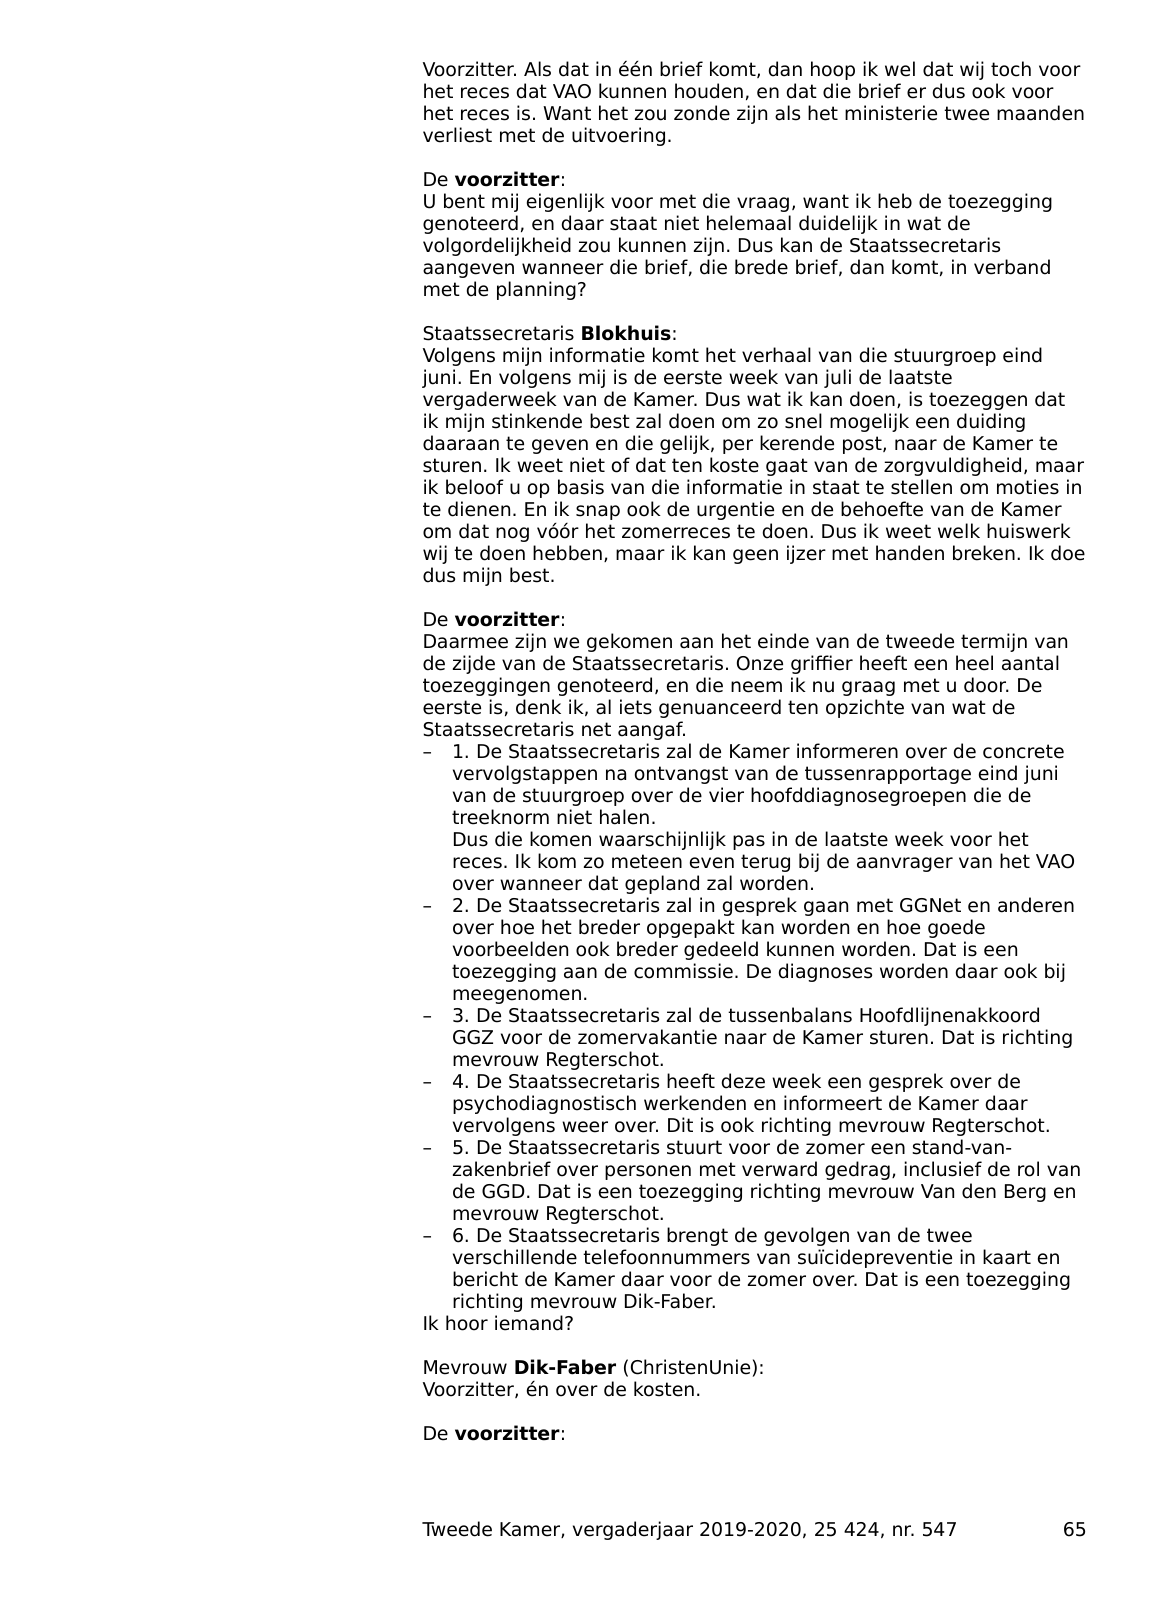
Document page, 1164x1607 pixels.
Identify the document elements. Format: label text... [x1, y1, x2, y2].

text Volgens mijn informatie komt het verhaal van die stuurgroep eind juni. En volgens mij is de eerste week van juli de laatste vergaderweek van de Kamer. Dus wat ik kan doen, is toezeggen dat ik mijn stinkende best zal doen om zo snel mogelijk een duiding daaraan te geven en die gelijk, per kerende post, naar de Kamer te sturen. Ik weet niet of dat ten koste gaat van de zorgvuldigheid, maar ik beloof u op basis van die informatie in staat te stellen om moties in te dienen. En ik snap ook de urgentie en de behoefte van de Kamer om dat nog vóór het zomerreces te doen. Dus ik weet welk huiswerk wij te doen hebben, maar ik kan geen ijzer met handen breken. Ik doe dus mijn best. [422, 345, 1087, 587]
text De voorzitter: [422, 1423, 1087, 1445]
text U bent mij eigenlijk voor met die vraag, want ik heb de toezegging genoteerd, en daar staat niet helemaal duidelijk in wat de volgordelijkheid zou kunnen zijn. Dus kan de Staatssecretaris aangeven wanneer die brief, die brede brief, dan komt, in verband met de planning? [422, 191, 1087, 301]
text Daarmee zijn we gekomen aan het einde van de tweede termijn van de zijde van de Staatssecretaris. Onze griffier heeft een heel aantal toezeggingen genoteerd, en die neem ik nu graag met u door. De eerste is, denk ik, al iets genuanceerd ten opzichte van wat de Staatssecretaris net aangaf. [422, 631, 1087, 741]
text Voorzitter, én over de kosten. [422, 1379, 1087, 1401]
text – 1. De Staatssecretaris zal de Kamer informeren over de concrete vervolgstappen na ontvangst van de tussenrapportage eind juni van de stuurgroep over de vier hoofddiagnosegroepen die de treeknorm niet halen. [422, 741, 1087, 829]
text De voorzitter: [422, 609, 1087, 631]
text Voorzitter. Als dat in één brief komt, dan hoop ik wel dat wij toch voor het reces dat VAO kunnen houden, en dat die brief er dus ook voor het reces is. Want het zou zonde zijn als het ministerie twee maanden verliest met de uitvoering. [422, 59, 1087, 147]
text – 5. De Staatssecretaris stuurt voor de zomer een stand-van-zakenbrief over personen met verward gedrag, inclusief de rol van de GGD. Dat is een toezegging richting mevrouw Van den Berg en mevrouw Regterschot. [422, 1137, 1087, 1224]
text Staatssecretaris Blokhuis: [422, 323, 1087, 345]
text Mevrouw Dik-Faber (ChristenUnie): [422, 1357, 1087, 1379]
text Ik hoor iemand? [422, 1312, 1087, 1334]
text De voorzitter: [422, 169, 1087, 191]
text – 4. De Staatssecretaris heeft deze week een gesprek over de psychodiagnostisch werkenden en informeert de Kamer daar vervolgens weer over. Dit is ook richting mevrouw Regterschot. [422, 1071, 1087, 1137]
text Dus die komen waarschijnlijk pas in de laatste week voor het reces. Ik kom zo meteen even terug bij de aanvrager van het VAO over wanneer dat gepland zal worden. [452, 829, 1087, 895]
text – 6. De Staatssecretaris brengt de gevolgen van de twee verschillende telefoonnummers van suïcidepreventie in kaart en bericht de Kamer daar voor de zomer over. Dat is een toezegging richting mevrouw Dik-Faber. [422, 1224, 1087, 1312]
text – 3. De Staatssecretaris zal de tussenbalans Hoofdlijnenakkoord GGZ voor de zomervakantie naar de Kamer sturen. Dat is richting mevrouw Regterschot. [422, 1005, 1087, 1071]
text – 2. De Staatssecretaris zal in gesprek gaan met GGNet en anderen over hoe het breder opgepakt kan worden en hoe goede voorbeelden ook breder gedeeld kunnen worden. Dat is een toezegging aan de commissie. De diagnoses worden daar ook bij meegenomen. [422, 895, 1087, 1005]
